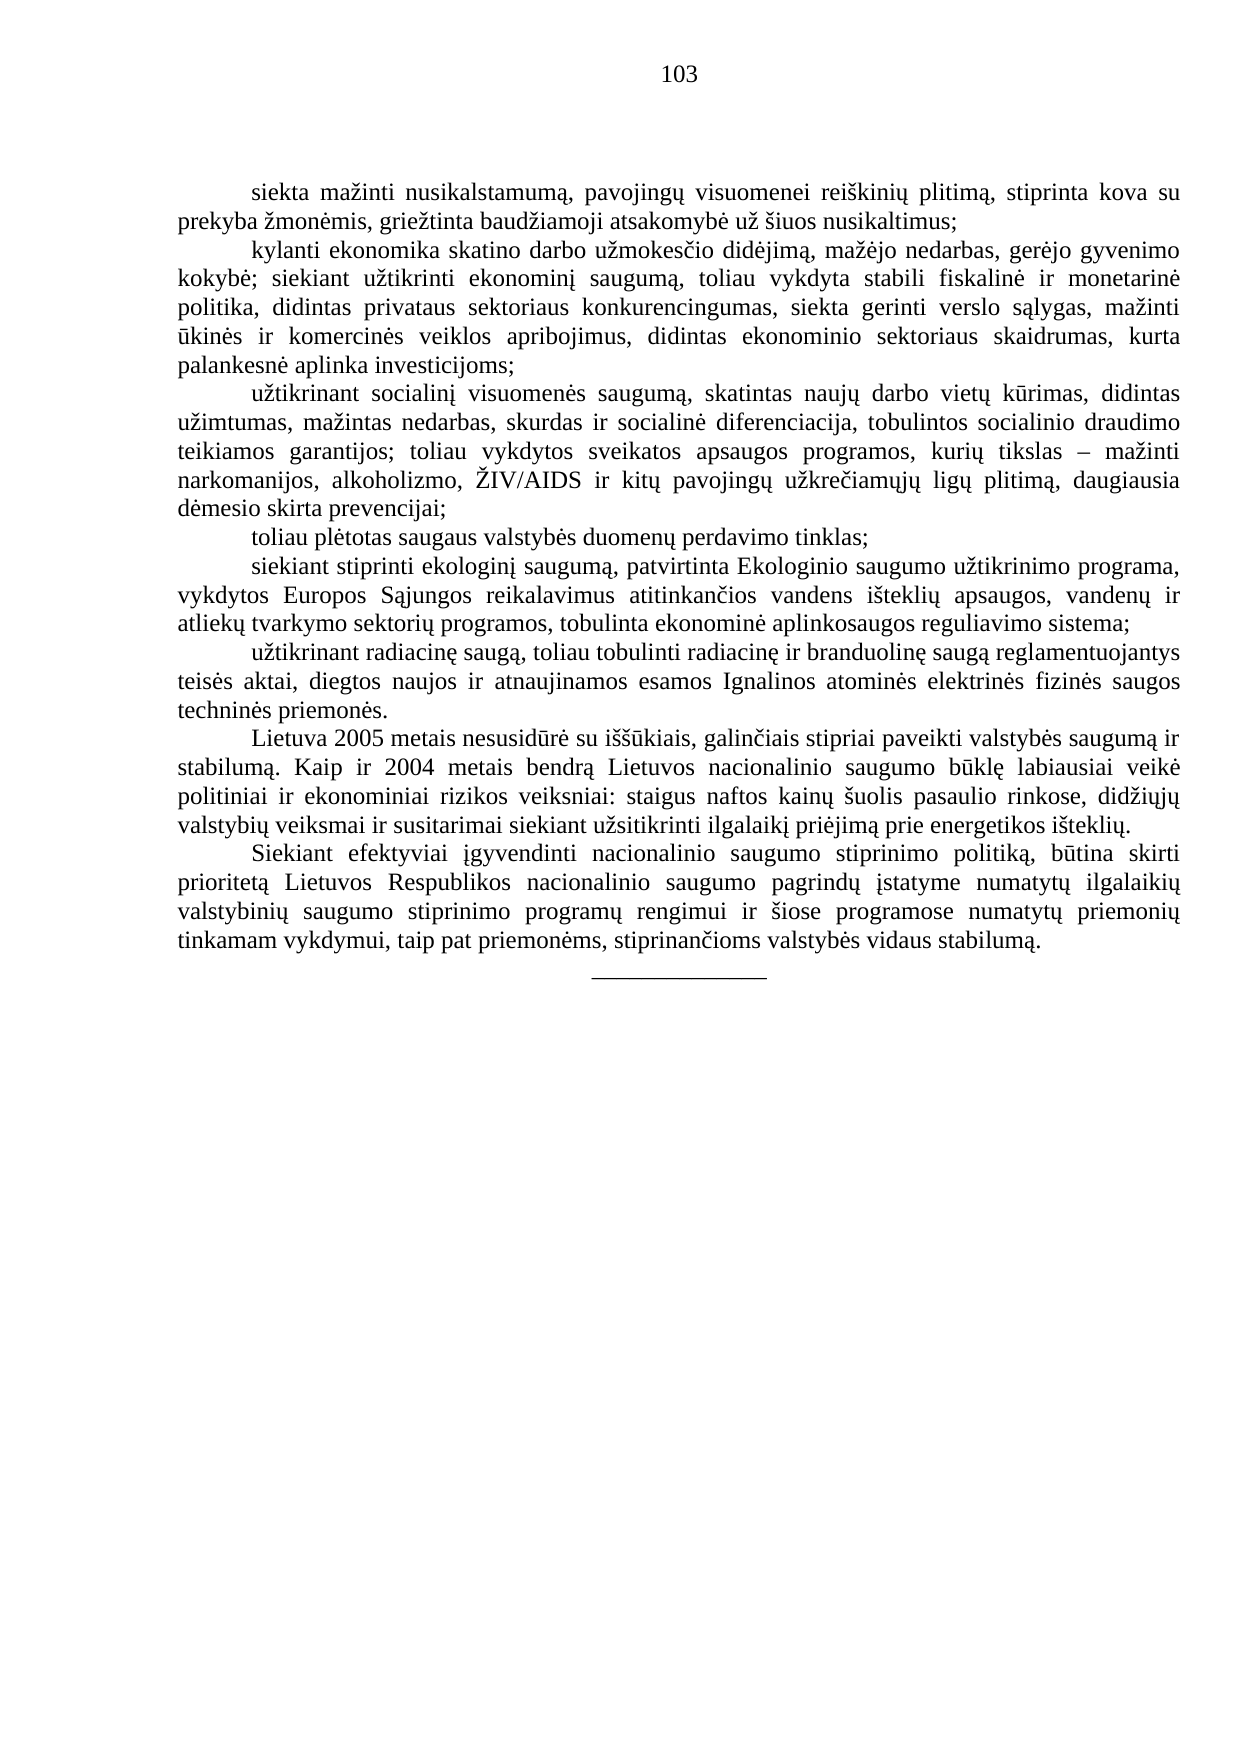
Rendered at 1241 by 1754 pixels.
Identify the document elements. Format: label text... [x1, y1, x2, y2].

text kylanti ekonomika skatino darbo užmokesčio didėjimą, mažėjo nedarbas, gerėjo gyvenimo kokybė; siekiant užtikrinti ekonominį saugumą, toliau vykdyta stabili fiskalinė ir monetarinė politika, didintas privataus sektoriaus konkurencingumas, siekta gerinti verslo sąlygas, mažinti ūkinės ir komercinės veiklos apribojimus, didintas ekonominio sektoriaus skaidrumas, kurta palankesnė aplinka investicijoms; [177, 235, 1181, 378]
text užtikrinant socialinį visuomenės saugumą, skatintas naujų darbo vietų kūrimas, didintas užimtumas, mažintas nedarbas, skurdas ir socialinė diferenciacija, tobulintos socialinio draudimo teikiamos garantijos; toliau vykdytos sveikatos apsaugos programos, kurių tikslas – mažinti narkomanijos, alkoholizmo, ŽIV/AIDS ir kitų pavojingų užkrečiamųjų ligų plitimą, daugiausia dėmesio skirta prevencijai; [177, 378, 1181, 522]
text ______________ [177, 953, 1181, 982]
text siekta mažinti nusikalstamumą, pavojingų visuomenei reiškinių plitimą, stiprinta kova su prekyba žmonėmis, griežtinta baudžiamoji atsakomybė už šiuos nusikaltimus; [177, 177, 1181, 235]
text užtikrinant radiacinę saugą, toliau tobulinti radiacinę ir branduolinę saugą reglamentuojantys teisės aktai, diegtos naujos ir atnaujinamos esamos Ignalinos atominės elektrinės fizinės saugos techninės priemonės. [177, 637, 1181, 723]
text Lietuva 2005 metais nesusidūrė su iššūkiais, galinčiais stipriai paveikti valstybės saugumą ir stabilumą. Kaip ir 2004 metais bendrą Lietuvos nacionalinio saugumo būklę labiausiai veikė politiniai ir ekonominiai rizikos veiksniai: staigus naftos kainų šuolis pasaulio rinkose, didžiųjų valstybių veiksmai ir susitarimai siekiant užsitikrinti ilgalaikį priėjimą prie energetikos išteklių. [177, 723, 1181, 838]
text toliau plėtotas saugaus valstybės duomenų perdavimo tinklas; [177, 522, 1181, 551]
text Siekiant efektyviai įgyvendinti nacionalinio saugumo stiprinimo politiką, būtina skirti prioritetą Lietuvos Respublikos nacionalinio saugumo pagrindų įstatyme numatytų ilgalaikių valstybinių saugumo stiprinimo programų rengimui ir šiose programose numatytų priemonių tinkamam vykdymui, taip pat priemonėms, stiprinančioms valstybės vidaus stabilumą. [177, 838, 1181, 953]
text siekiant stiprinti ekologinį saugumą, patvirtinta Ekologinio saugumo užtikrinimo programa, vykdytos Europos Sąjungos reikalavimus atitinkančios vandens išteklių apsaugos, vandenų ir atliekų tvarkymo sektorių programos, tobulinta ekonominė aplinkosaugos reguliavimo sistema; [177, 551, 1181, 637]
